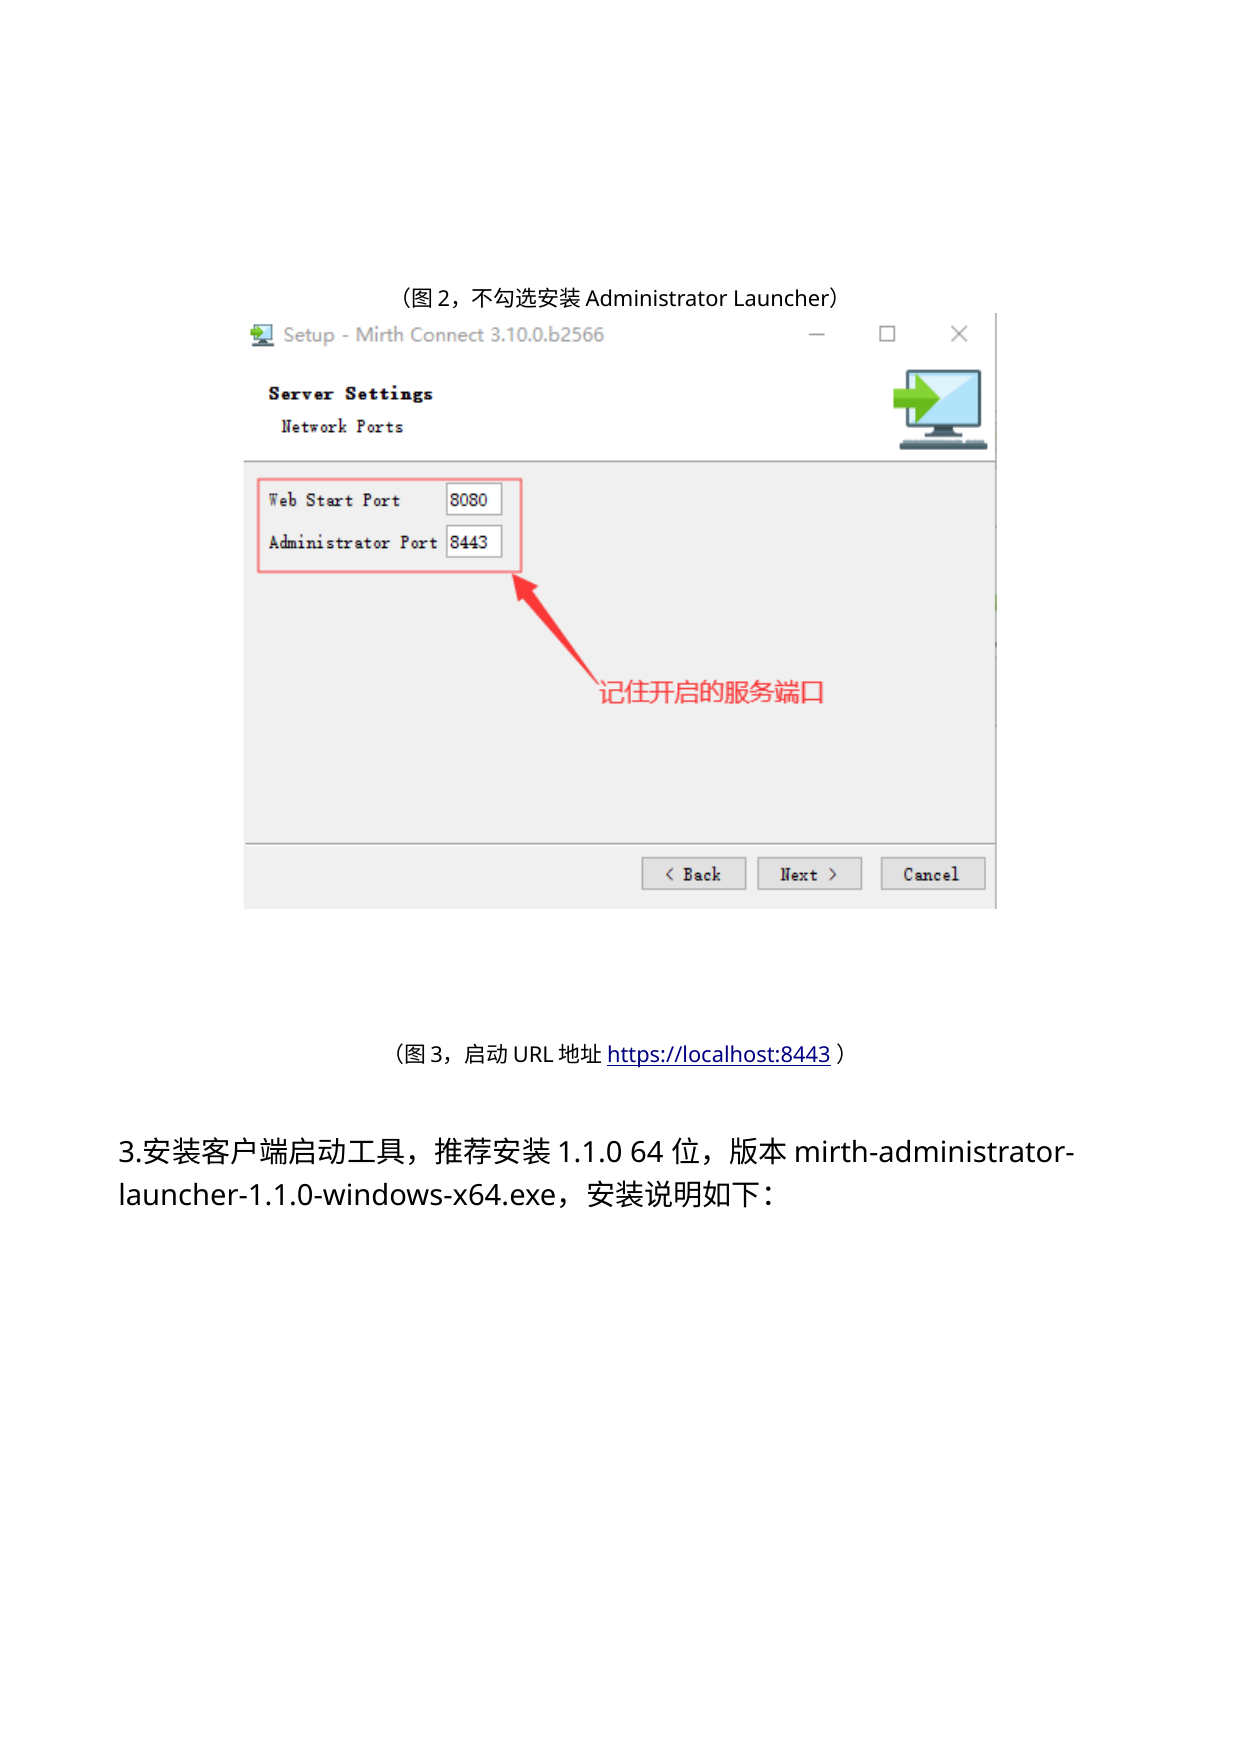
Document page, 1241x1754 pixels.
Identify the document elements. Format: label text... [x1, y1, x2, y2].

text （图3，启动URL地址 https://localhost:8443 ） [118, 1037, 1122, 1069]
picture [243, 313, 997, 909]
text 3.安装客户端启动工具，推荐安装1.1.0 64 位，版本mirth-administrator-launcher-1.1.0-windows-x64.exe，安装说明如下： [118, 1129, 1122, 1213]
text （图2，不勾选安装Administrator Launcher） [118, 281, 1122, 313]
